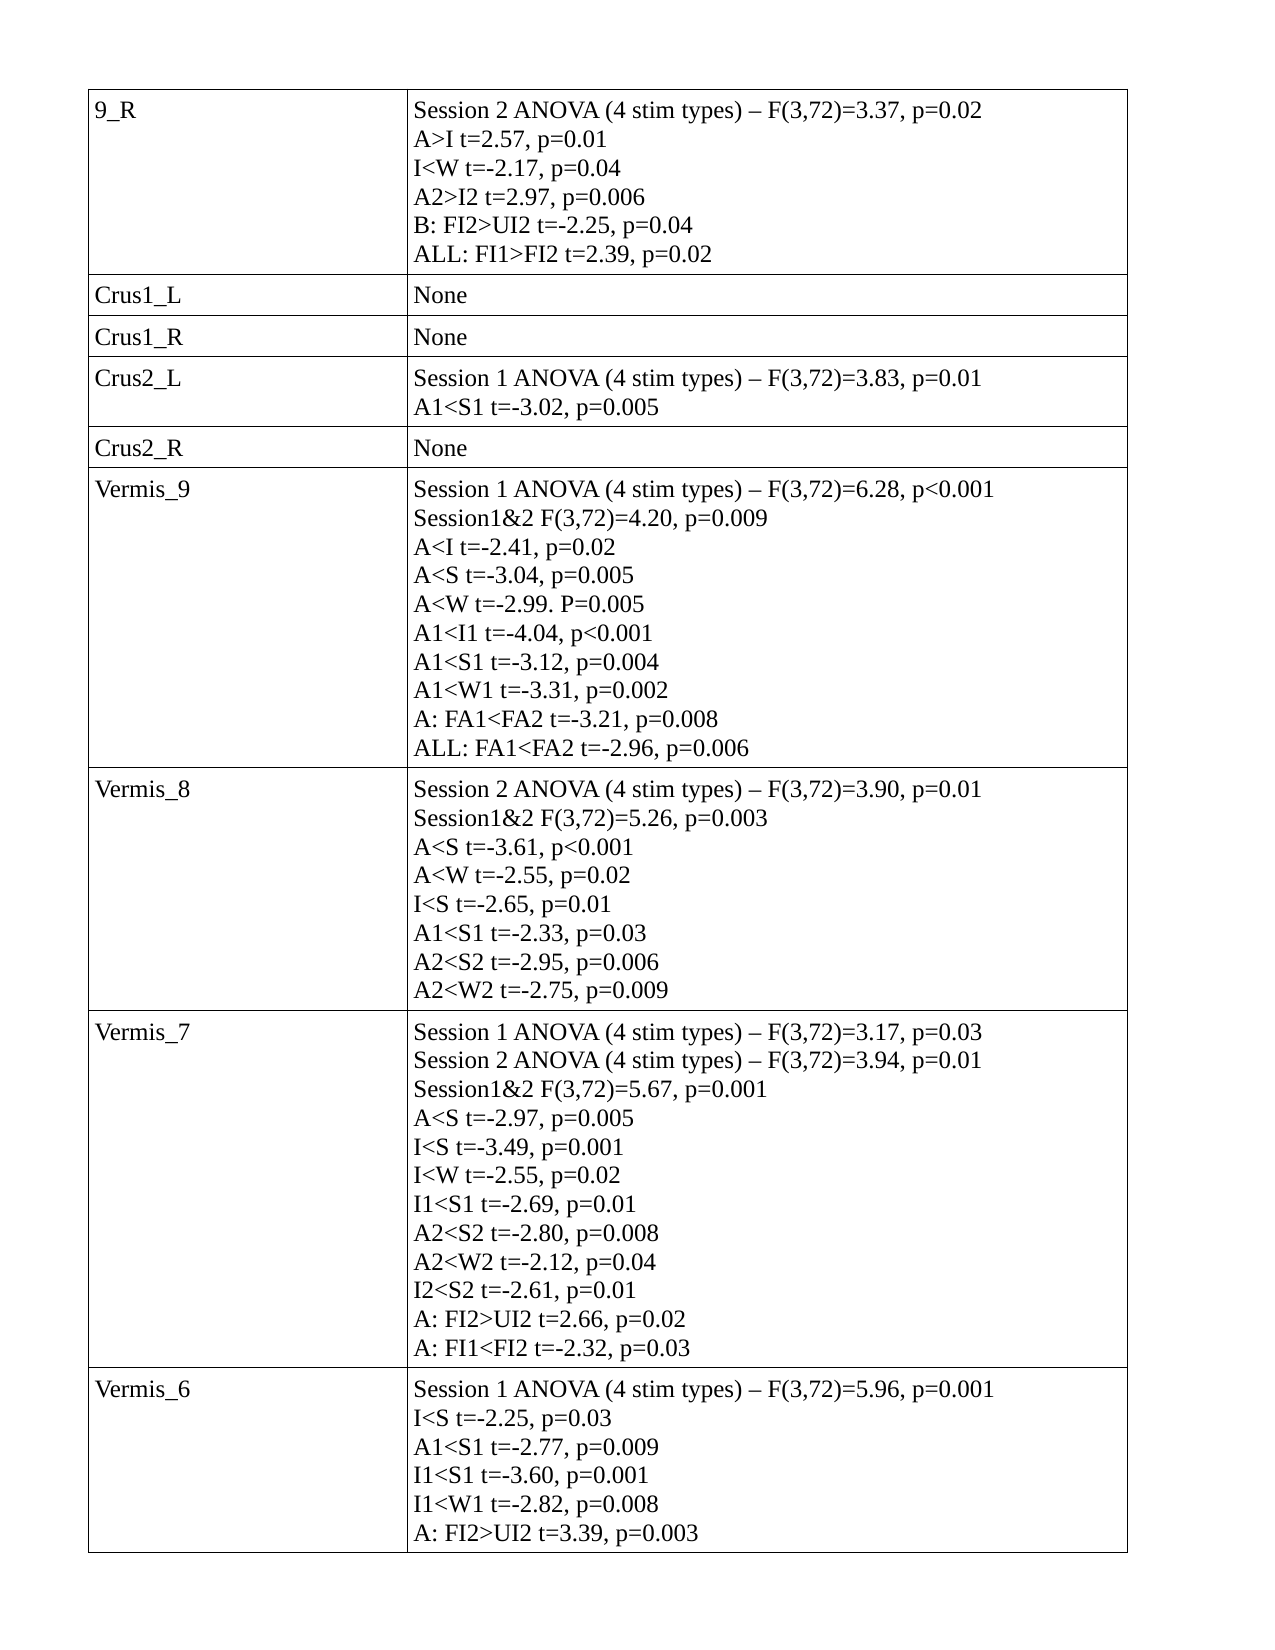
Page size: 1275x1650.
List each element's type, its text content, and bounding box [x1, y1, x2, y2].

table_cell Vermis_7 [89, 1011, 407, 1367]
table_cell Session 2 ANOVA (4 stim types) – F(3,72)=3.90, p=0.01 Session1&2 F(3,72)=5.26, p=0.003 A<S t=-3.61, p<0.001 A<W t=-2.55, p=0.02 I<S t=-2.65, p=0.01 A1<S1 t=-2.33, p=0.03 A2<S2 t=-2.95, p=0.006 A2<W2 t=-2.75, p=0.009 [408, 768, 1127, 1010]
table_cell Session 1 ANOVA (4 stim types) – F(3,72)=6.28, p<0.001 Session1&2 F(3,72)=4.20, p=0.009 A<I t=-2.41, p=0.02 A<S t=-3.04, p=0.005 A<W t=-2.99. P=0.005 A1<I1 t=-4.04, p<0.001 A1<S1 t=-3.12, p=0.004 A1<W1 t=-3.31, p=0.002 A: FA1<FA2 t=-3.21, p=0.008 ALL: FA1<FA2 t=-2.96, p=0.006 [408, 468, 1127, 767]
table_cell Crus2_R [89, 427, 407, 467]
table_cell Crus1_R [89, 316, 407, 356]
table_cell Session 1 ANOVA (4 stim types) – F(3,72)=3.17, p=0.03 Session 2 ANOVA (4 stim types) – F(3,72)=3.94, p=0.01 Session1&2 F(3,72)=5.67, p=0.001 A<S t=-2.97, p=0.005 I<S t=-3.49, p=0.001 I<W t=-2.55, p=0.02 I1<S1 t=-2.69, p=0.01 A2<S2 t=-2.80, p=0.008 A2<W2 t=-2.12, p=0.04 I2<S2 t=-2.61, p=0.01 A: FI2>UI2 t=2.66, p=0.02 A: FI1<FI2 t=-2.32, p=0.03 [408, 1011, 1127, 1367]
table_cell 9_R [89, 90, 407, 273]
table_cell Vermis_6 [89, 1368, 407, 1552]
table_cell Vermis_8 [89, 768, 407, 1010]
table_cell None [408, 275, 1127, 315]
table_cell Crus2_L [89, 357, 407, 426]
table_cell None [408, 427, 1127, 467]
table_cell Session 1 ANOVA (4 stim types) – F(3,72)=3.83, p=0.01 A1<S1 t=-3.02, p=0.005 [408, 357, 1127, 426]
table_cell None [408, 316, 1127, 356]
table_cell Session 1 ANOVA (4 stim types) – F(3,72)=5.96, p=0.001 I<S t=-2.25, p=0.03 A1<S1 t=-2.77, p=0.009 I1<S1 t=-3.60, p=0.001 I1<W1 t=-2.82, p=0.008 A: FI2>UI2 t=3.39, p=0.003 [408, 1368, 1127, 1552]
table_cell Crus1_L [89, 275, 407, 315]
table_cell Vermis_9 [89, 468, 407, 767]
table_cell Session 2 ANOVA (4 stim types) – F(3,72)=3.37, p=0.02 A>I t=2.57, p=0.01 I<W t=-2.17, p=0.04 A2>I2 t=2.97, p=0.006 B: FI2>UI2 t=-2.25, p=0.04 ALL: FI1>FI2 t=2.39, p=0.02 [408, 90, 1127, 273]
